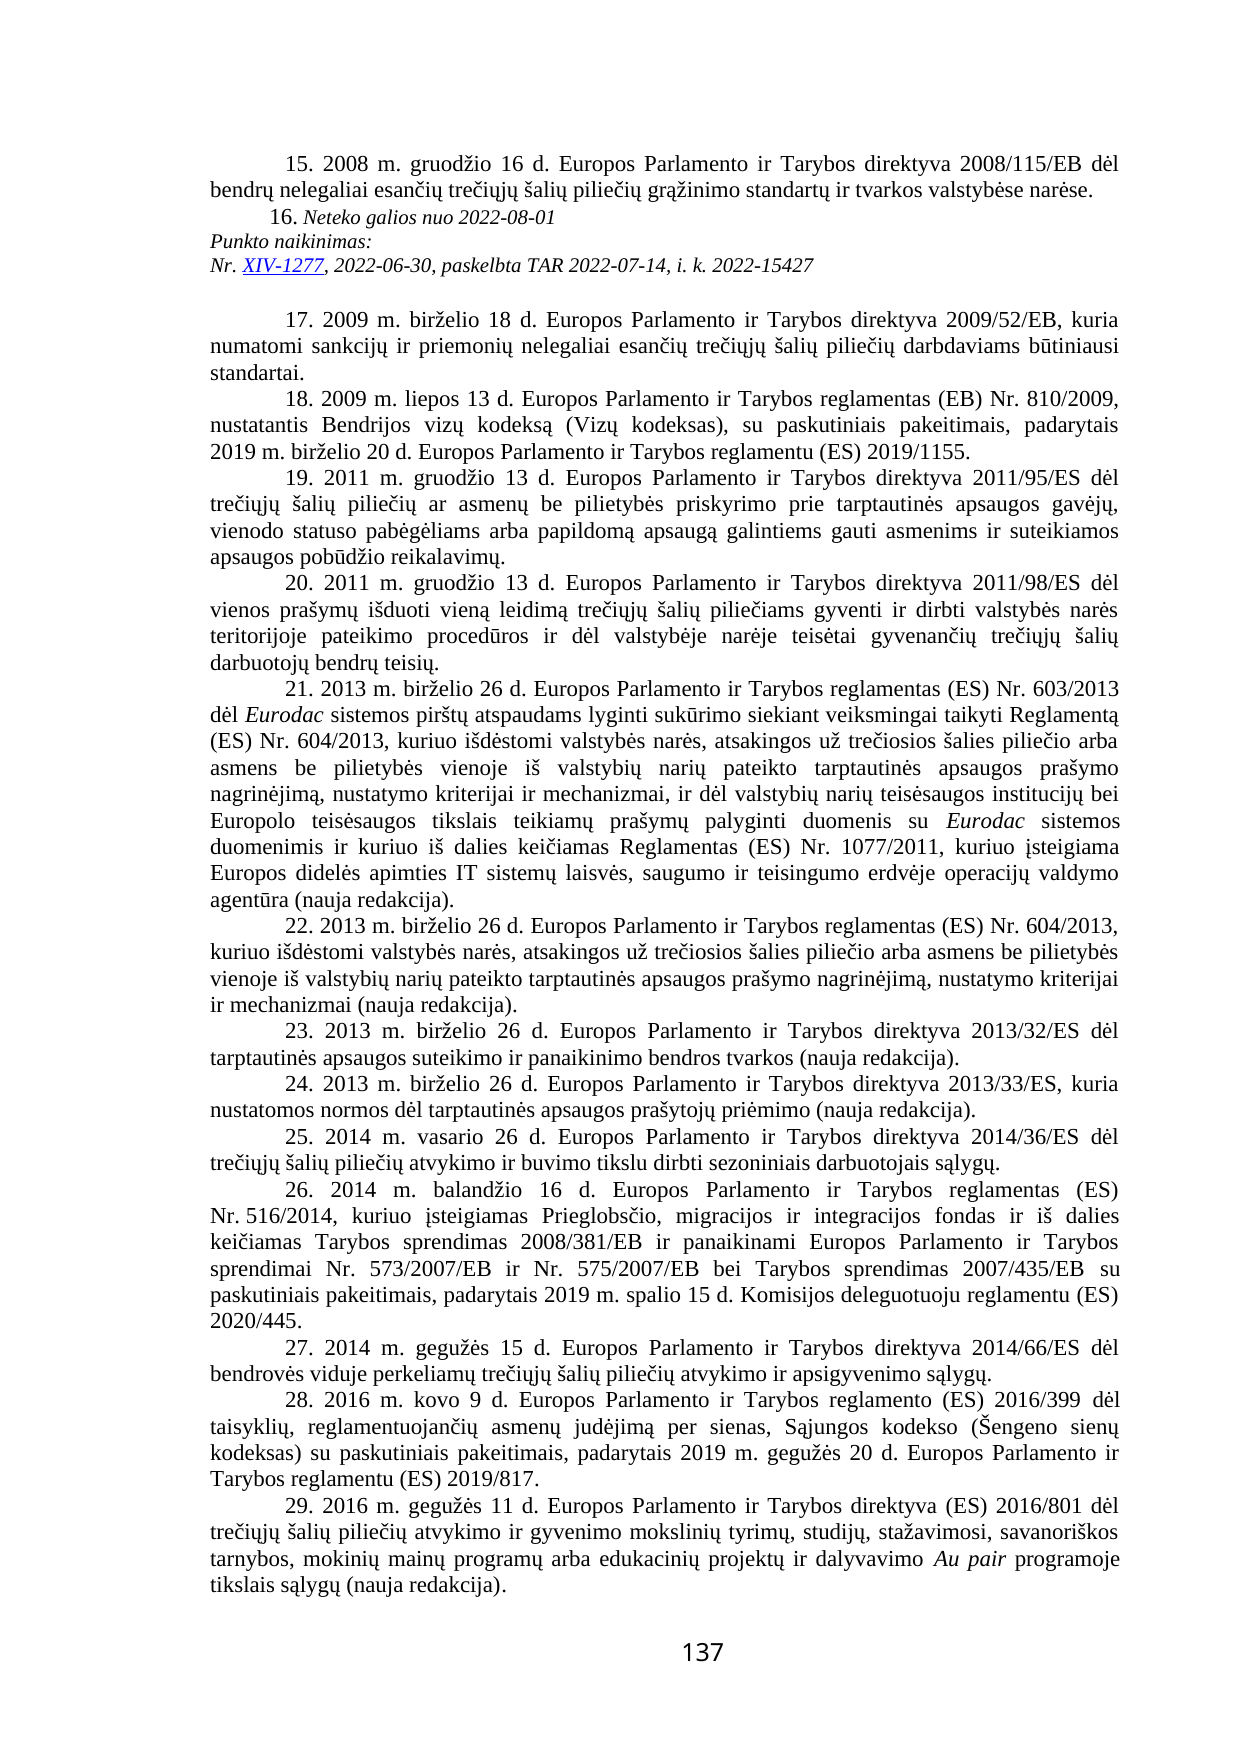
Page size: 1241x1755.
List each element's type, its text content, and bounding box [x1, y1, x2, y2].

text Nr. XIV-1277, 2022-06-30, paskelbta TAR 2022-07-14, i. k. 2022-15427 [210, 253, 1120, 277]
text 19. 2011 m. gruodžio 13 d. Europos Parlamento ir Tarybos direktyva 2011/95/ES dėl trečiųjų šalių piliečių ar asmenų be pilietybės priskyrimo prie tarptautinės apsaugos gavėjų, vienodo statuso pabėgėliams arba papildomą apsaugą galintiems gauti asmenims ir suteikiamos apsaugos pobūdžio reikalavimų. [210, 464, 1120, 569]
text 16. Neteko galios nuo 2022-08-01 [210, 203, 1120, 229]
text 15. 2008 m. gruodžio 16 d. Europos Parlamento ir Tarybos direktyva 2008/115/EB dėl bendrų nelegaliai esančių trečiųjų šalių piliečių grąžinimo standartų ir tvarkos valstybėse narėse. [210, 150, 1120, 203]
text 29. 2016 m. gegužės 11 d. Europos Parlamento ir Tarybos direktyva (ES) 2016/801 dėl trečiųjų šalių piliečių atvykimo ir gyvenimo mokslinių tyrimų, studijų, stažavimosi, savanoriškos tarnybos, mokinių mainų programų arba edukacinių projektų ir dalyvavimo Au pair programoje tikslais sąlygų (nauja redakcija). [210, 1492, 1120, 1597]
text 25. 2014 m. vasario 26 d. Europos Parlamento ir Tarybos direktyva 2014/36/ES dėl trečiųjų šalių piliečių atvykimo ir buvimo tikslu dirbti sezoniniais darbuotojais sąlygų. [210, 1123, 1120, 1176]
text 21. 2013 m. birželio 26 d. Europos Parlamento ir Tarybos reglamentas (ES) Nr. 603/2013 dėl Eurodac sistemos pirštų atspaudams lyginti sukūrimo siekiant veiksmingai taikyti Reglamentą (ES) Nr. 604/2013, kuriuo išdėstomi valstybės narės, atsakingos už trečiosios šalies piliečio arba asmens be pilietybės vienoje iš valstybių narių pateikto tarptautinės apsaugos prašymo nagrinėjimą, nustatymo kriterijai ir mechanizmai, ir dėl valstybių narių teisėsaugos institucijų bei Europolo teisėsaugos tikslais teikiamų prašymų palyginti duomenis su Eurodac sistemos duomenimis ir kuriuo iš dalies keičiamas Reglamentas (ES) Nr. 1077/2011, kuriuo įsteigiama Europos didelės apimties IT sistemų laisvės, saugumo ir teisingumo erdvėje operacijų valdymo agentūra (nauja redakcija). [210, 675, 1120, 912]
text 23. 2013 m. birželio 26 d. Europos Parlamento ir Tarybos direktyva 2013/32/ES dėl tarptautinės apsaugos suteikimo ir panaikinimo bendros tvarkos (nauja redakcija). [210, 1017, 1120, 1070]
text 28. 2016 m. kovo 9 d. Europos Parlamento ir Tarybos reglamento (ES) 2016/399 dėl taisyklių, reglamentuojančių asmenų judėjimą per sienas, Sąjungos kodekso (Šengeno sienų kodeksas) su paskutiniais pakeitimais, padarytais 2019 m. gegužės 20 d. Europos Parlamento ir Tarybos reglamentu (ES) 2019/817. [210, 1386, 1120, 1492]
text 20. 2011 m. gruodžio 13 d. Europos Parlamento ir Tarybos direktyva 2011/98/ES dėl vienos prašymų išduoti vieną leidimą trečiųjų šalių piliečiams gyventi ir dirbti valstybės narės teritorijoje pateikimo procedūros ir dėl valstybėje narėje teisėtai gyvenančių trečiųjų šalių darbuotojų bendrų teisių. [210, 569, 1120, 675]
text 22. 2013 m. birželio 26 d. Europos Parlamento ir Tarybos reglamentas (ES) Nr. 604/2013, kuriuo išdėstomi valstybės narės, atsakingos už trečiosios šalies piliečio arba asmens be pilietybės vienoje iš valstybių narių pateikto tarptautinės apsaugos prašymo nagrinėjimą, nustatymo kriterijai ir mechanizmai (nauja redakcija). [210, 912, 1120, 1017]
text Punkto naikinimas: [210, 229, 1120, 253]
text 18. 2009 m. liepos 13 d. Europos Parlamento ir Tarybos reglamentas (EB) Nr. 810/2009, nustatantis Bendrijos vizų kodeksą (Vizų kodeksas), su paskutiniais pakeitimais, padarytais 2019 m. birželio 20 d. Europos Parlamento ir Tarybos reglamentu (ES) 2019/1155. [210, 385, 1120, 464]
text 24. 2013 m. birželio 26 d. Europos Parlamento ir Tarybos direktyva 2013/33/ES, kuria nustatomos normos dėl tarptautinės apsaugos prašytojų priėmimo (nauja redakcija). [210, 1070, 1120, 1123]
text 17. 2009 m. birželio 18 d. Europos Parlamento ir Tarybos direktyva 2009/52/EB, kuria numatomi sankcijų ir priemonių nelegaliai esančių trečiųjų šalių piliečių darbdaviams būtiniausi standartai. [210, 306, 1120, 385]
text 27. 2014 m. gegužės 15 d. Europos Parlamento ir Tarybos direktyva 2014/66/ES dėl bendrovės viduje perkeliamų trečiųjų šalių piliečių atvykimo ir apsigyvenimo sąlygų. [210, 1334, 1120, 1386]
text 26. 2014 m. balandžio 16 d. Europos Parlamento ir Tarybos reglamentas (ES) Nr. 516/2014, kuriuo įsteigiamas Prieglobsčio, migracijos ir integracijos fondas ir iš dalies keičiamas Tarybos sprendimas 2008/381/EB ir panaikinami Europos Parlamento ir Tarybos sprendimai Nr. 573/2007/EB ir Nr. 575/2007/EB bei Tarybos sprendimas 2007/435/EB su paskutiniais pakeitimais, padarytais 2019 m. spalio 15 d. Komisijos deleguotuoju reglamentu (ES) 2020/445. [210, 1176, 1120, 1334]
